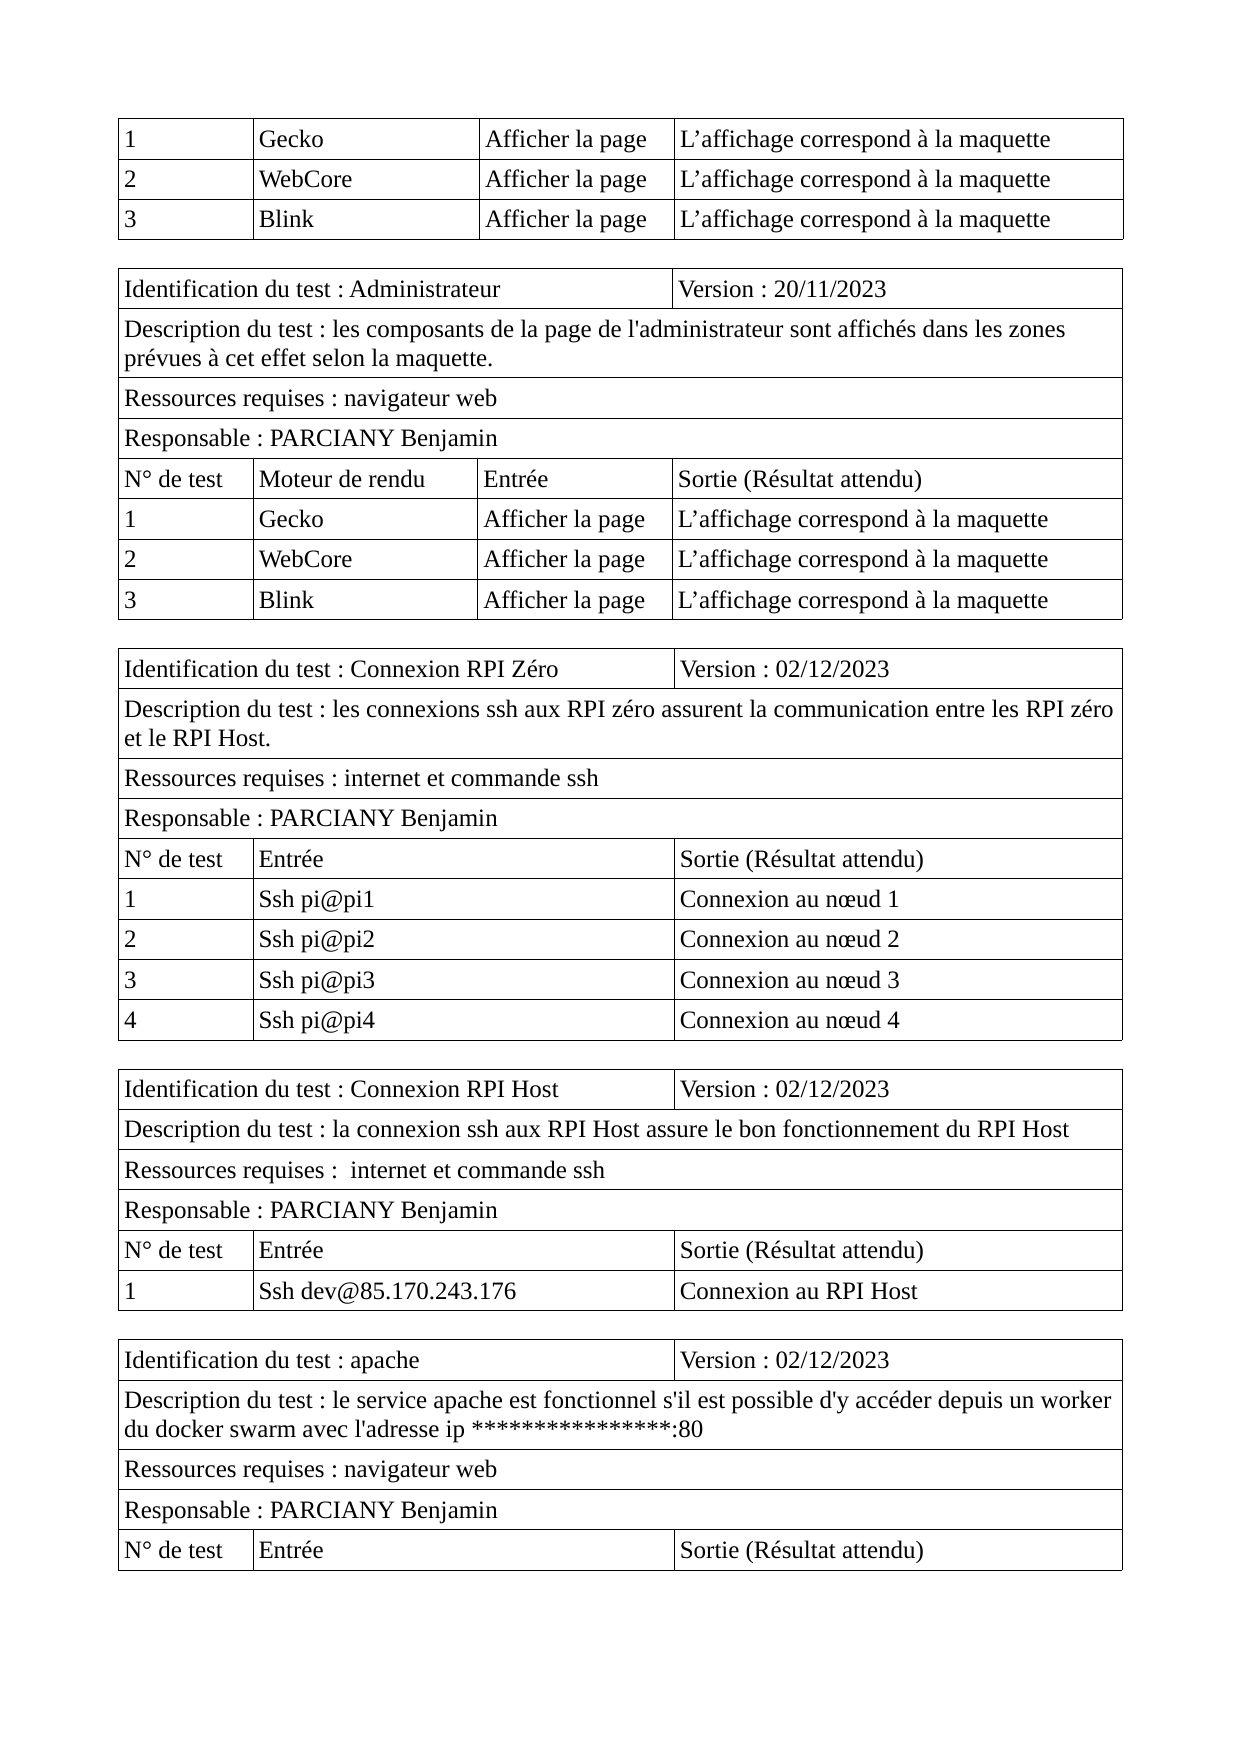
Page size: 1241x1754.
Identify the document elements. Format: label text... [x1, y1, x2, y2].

table_header Version : 02/12/2023 [675, 649, 1122, 688]
table_header Identification du test : Connexion RPI Host [119, 1070, 674, 1109]
table_cell Sortie (Résultat attendu) [675, 1530, 1122, 1569]
table_cell Description du test : les connexions ssh aux RPI zéro assurent la communication entre les RPI zéro et le RPI Host. [119, 689, 1122, 757]
table_cell Gecko [254, 499, 477, 538]
table_cell Gecko [254, 119, 479, 158]
table_cell 1 [119, 879, 253, 919]
table_cell Afficher la page [480, 160, 674, 199]
table_cell Moteur de rendu [254, 459, 477, 498]
table_cell Description du test : les composants de la page de l'administrateur sont affichés dans les zones prévues à cet effet selon la maquette. [119, 309, 1122, 377]
table_cell Ressources requises : internet et commande ssh [119, 1150, 1122, 1189]
table_cell 3 [119, 200, 253, 239]
table_cell Sortie (Résultat attendu) [673, 459, 1122, 498]
table_cell Blink [254, 580, 477, 619]
table_cell Sortie (Résultat attendu) [675, 1231, 1122, 1270]
table_cell Responsable : PARCIANY Benjamin [119, 1190, 1122, 1230]
table_cell Ssh pi@pi3 [254, 960, 674, 999]
table_cell Connexion au nœud 1 [675, 879, 1122, 919]
table_cell Afficher la page [480, 119, 674, 158]
table_cell Connexion au nœud 4 [675, 1000, 1122, 1039]
table_cell Description du test : la connexion ssh aux RPI Host assure le bon fonctionnement du RPI Host [119, 1110, 1122, 1149]
table_cell Connexion au nœud 2 [675, 920, 1122, 959]
table_cell Ssh pi@pi1 [254, 879, 674, 919]
table_cell N° de test [119, 459, 253, 498]
table_cell L’affichage correspond à la maquette [673, 499, 1122, 538]
table_cell WebCore [254, 160, 479, 199]
table_cell 2 [119, 920, 253, 959]
table_cell N° de test [119, 1231, 253, 1270]
table_cell L’affichage correspond à la maquette [673, 580, 1122, 619]
table_cell Ssh pi@pi4 [254, 1000, 674, 1039]
table_cell Connexion au nœud 3 [675, 960, 1122, 999]
table_cell Ressources requises : navigateur web [119, 378, 1122, 418]
table_cell 3 [119, 580, 253, 619]
table_cell 2 [119, 540, 253, 579]
table_cell Blink [254, 200, 479, 239]
table_cell Entrée [478, 459, 672, 498]
table_cell Entrée [254, 839, 674, 878]
table_header Version : 20/11/2023 [673, 269, 1122, 308]
table_cell N° de test [119, 1530, 253, 1569]
table_cell Ssh dev@85.170.243.176 [254, 1271, 674, 1310]
table_cell WebCore [254, 540, 477, 579]
table_cell Entrée [254, 1231, 674, 1270]
table_cell L’affichage correspond à la maquette [675, 119, 1123, 158]
table_cell Ssh pi@pi2 [254, 920, 674, 959]
table_header Identification du test : apache [119, 1340, 674, 1379]
table_cell Afficher la page [478, 580, 672, 619]
table_cell Afficher la page [480, 200, 674, 239]
table_header Identification du test : Connexion RPI Zéro [119, 649, 674, 688]
table_cell Ressources requises : internet et commande ssh [119, 759, 1122, 798]
table_header Version : 02/12/2023 [675, 1340, 1122, 1379]
table_cell Afficher la page [478, 499, 672, 538]
table_cell Connexion au RPI Host [675, 1271, 1122, 1310]
table_header Version : 02/12/2023 [675, 1070, 1122, 1109]
table_cell Responsable : PARCIANY Benjamin [119, 799, 1122, 838]
table_cell Description du test : le service apache est fonctionnel s'il est possible d'y accéder depuis un worker du docker swarm avec l'adresse ip ****************:80 [119, 1381, 1122, 1448]
table_cell Afficher la page [478, 540, 672, 579]
table_cell Responsable : PARCIANY Benjamin [119, 1490, 1122, 1529]
table_cell Sortie (Résultat attendu) [675, 839, 1122, 878]
table_cell 1 [119, 499, 253, 538]
table_cell L’affichage correspond à la maquette [675, 160, 1123, 199]
table_cell 4 [119, 1000, 253, 1039]
table_cell 2 [119, 160, 253, 199]
table_cell 1 [119, 119, 253, 158]
table_cell 3 [119, 960, 253, 999]
table_cell Entrée [254, 1530, 674, 1569]
table_cell N° de test [119, 839, 253, 878]
table_header Identification du test : Administrateur [119, 269, 672, 308]
table_cell L’affichage correspond à la maquette [673, 540, 1122, 579]
table_cell L’affichage correspond à la maquette [675, 200, 1123, 239]
table_cell 1 [119, 1271, 253, 1310]
table_cell Ressources requises : navigateur web [119, 1450, 1122, 1489]
table_cell Responsable : PARCIANY Benjamin [119, 419, 1122, 458]
